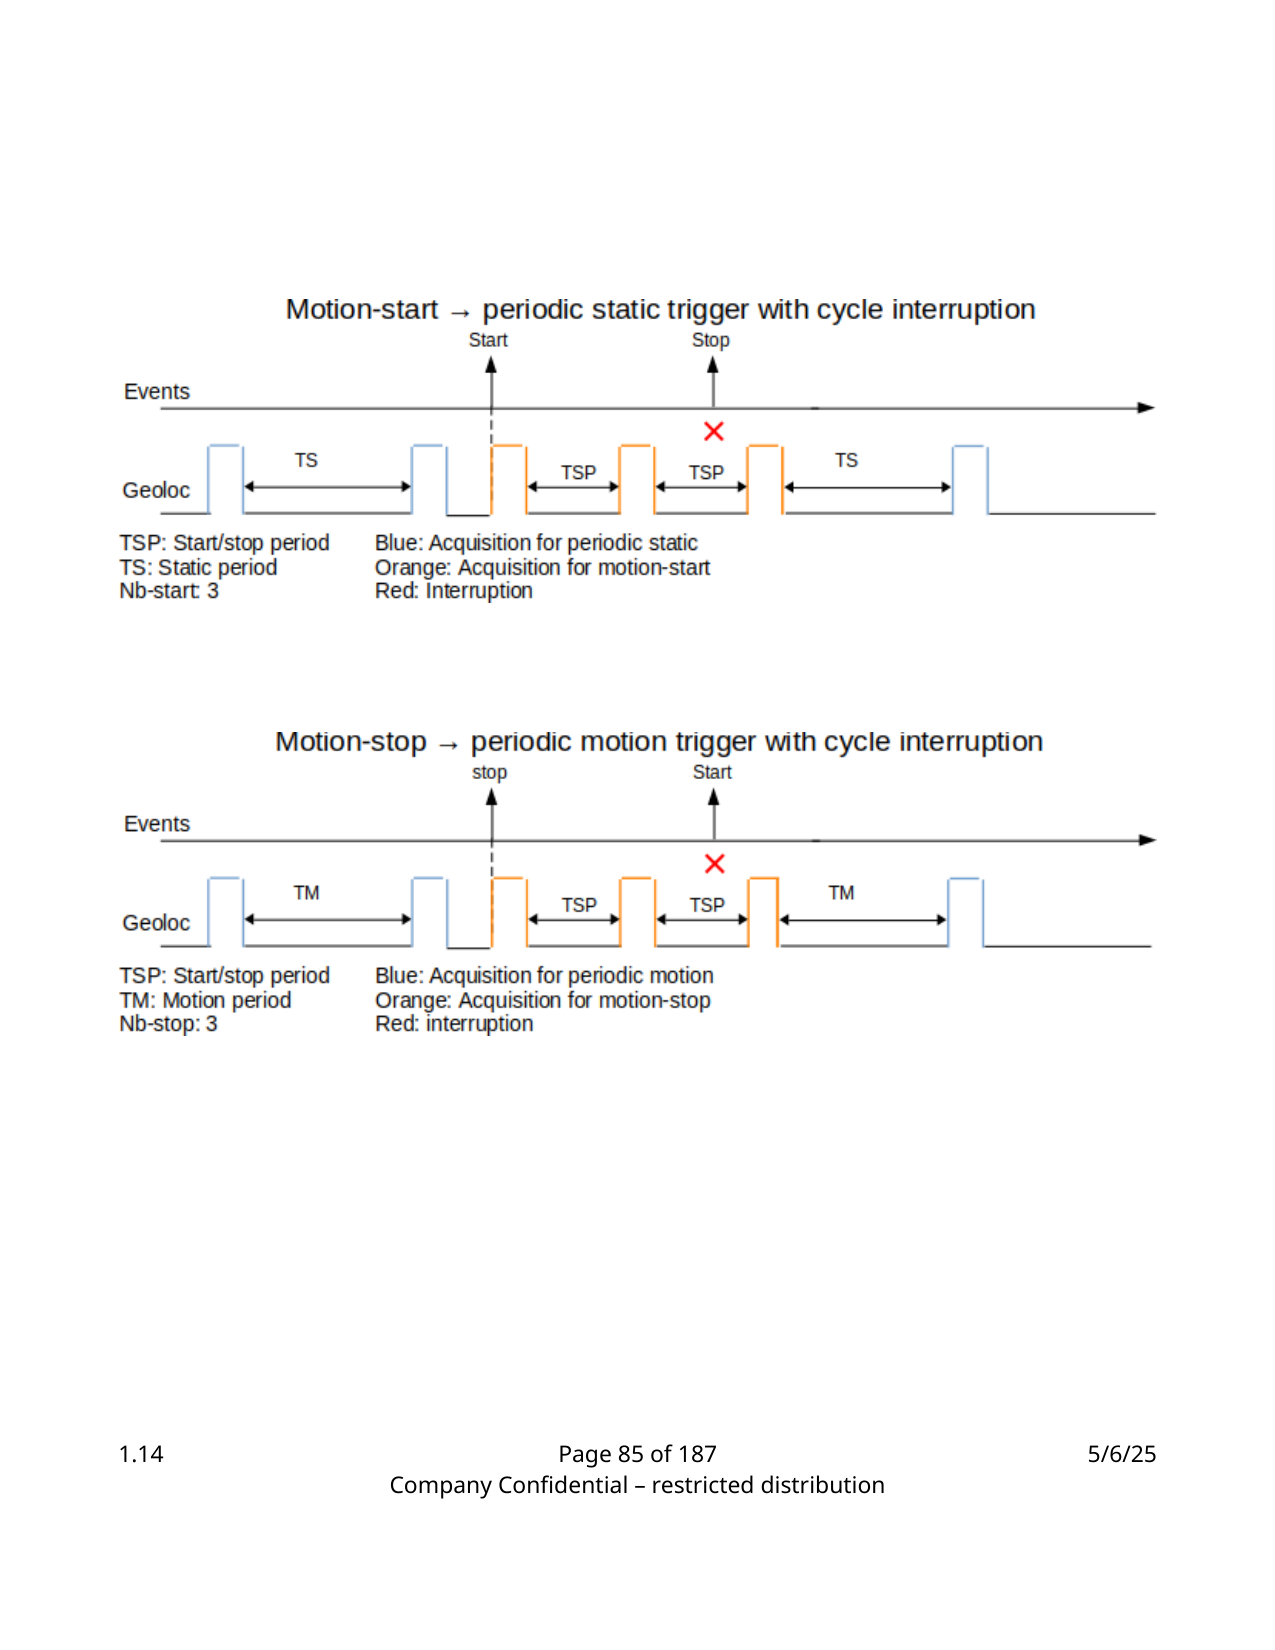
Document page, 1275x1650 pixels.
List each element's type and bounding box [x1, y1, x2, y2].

picture [118, 299, 1157, 603]
picture [118, 732, 1157, 1036]
